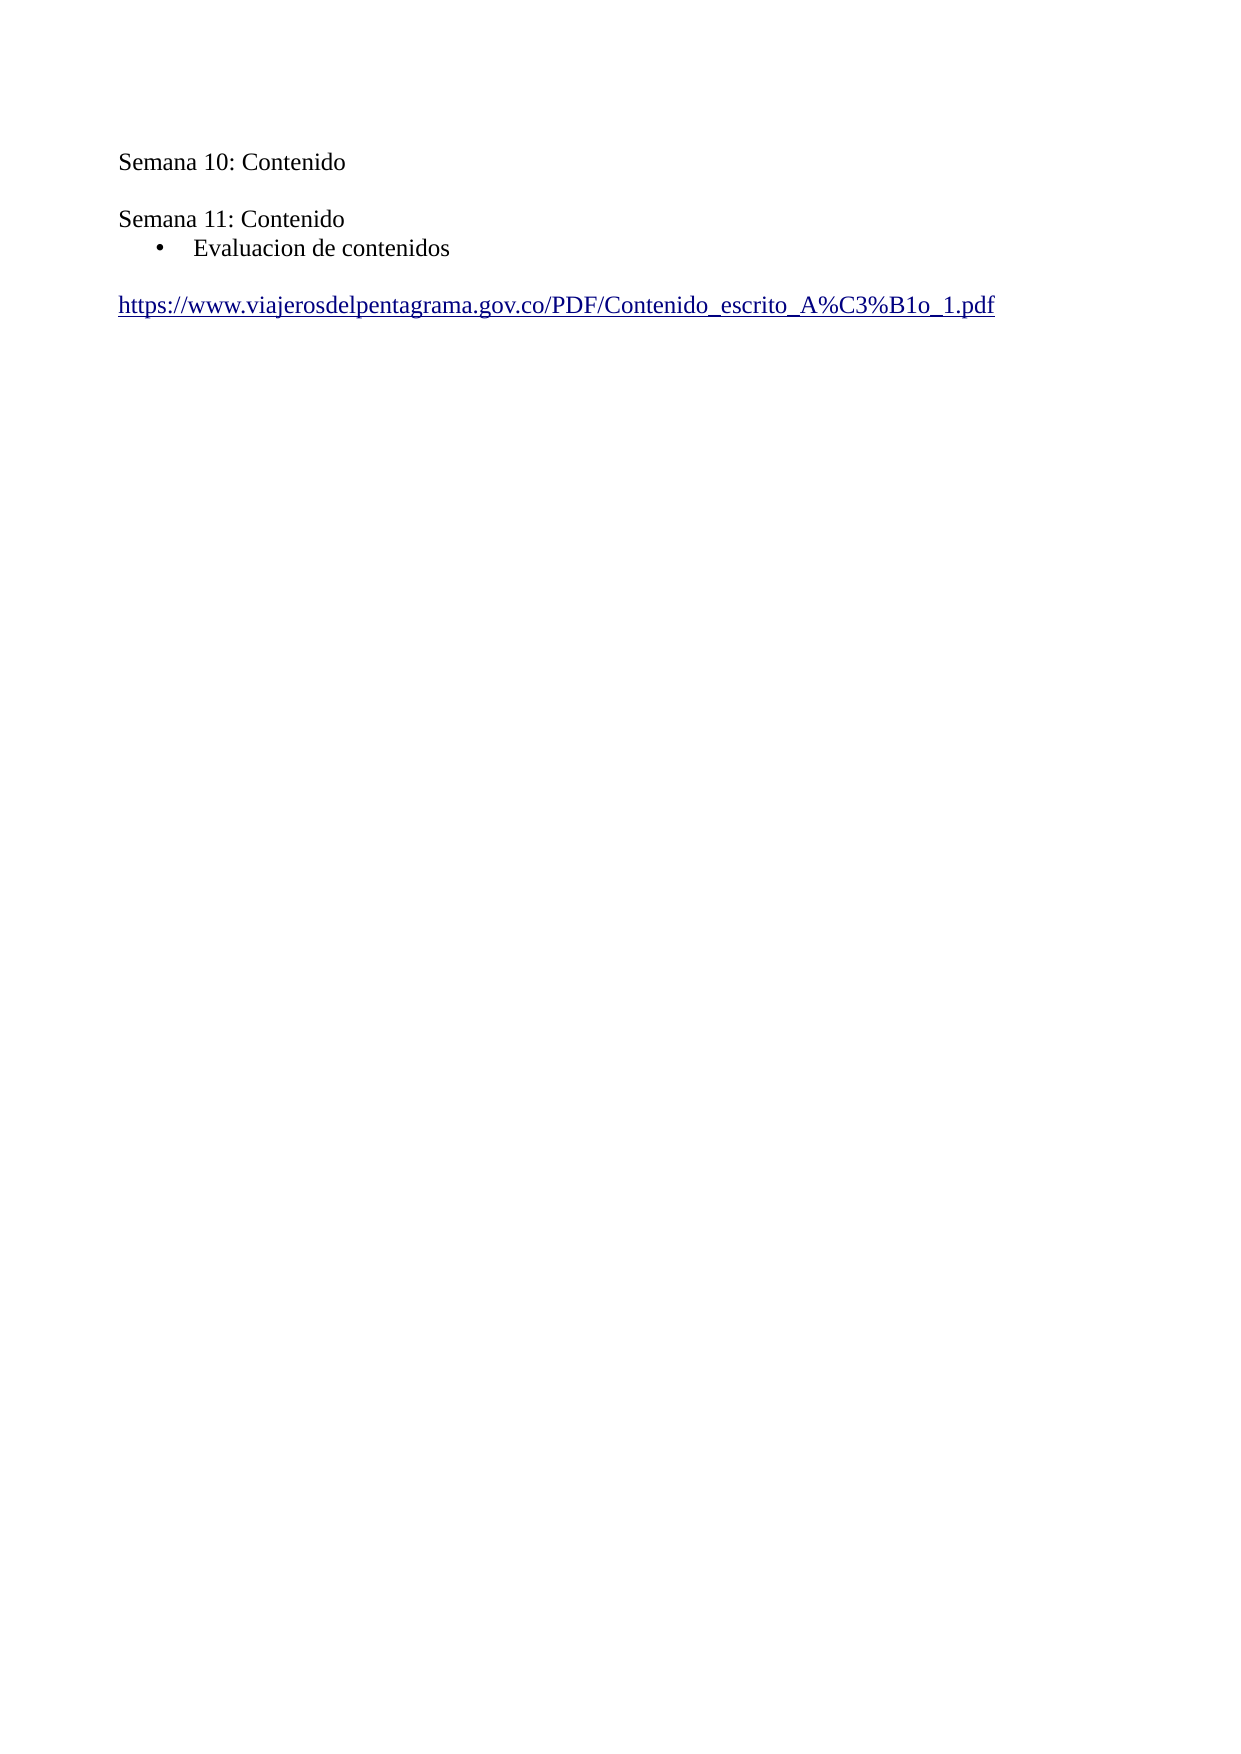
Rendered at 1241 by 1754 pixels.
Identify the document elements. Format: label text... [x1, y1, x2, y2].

text https://www.viajerosdelpentagrama.gov.co/PDF/Contenido_escrito_A%C3%B1o_1.pdf [118, 291, 1122, 319]
text Semana 10: Contenido [118, 147, 1122, 176]
text Semana 11: Contenido [118, 204, 1122, 233]
list Evaluacion de contenidos [156, 233, 1122, 262]
